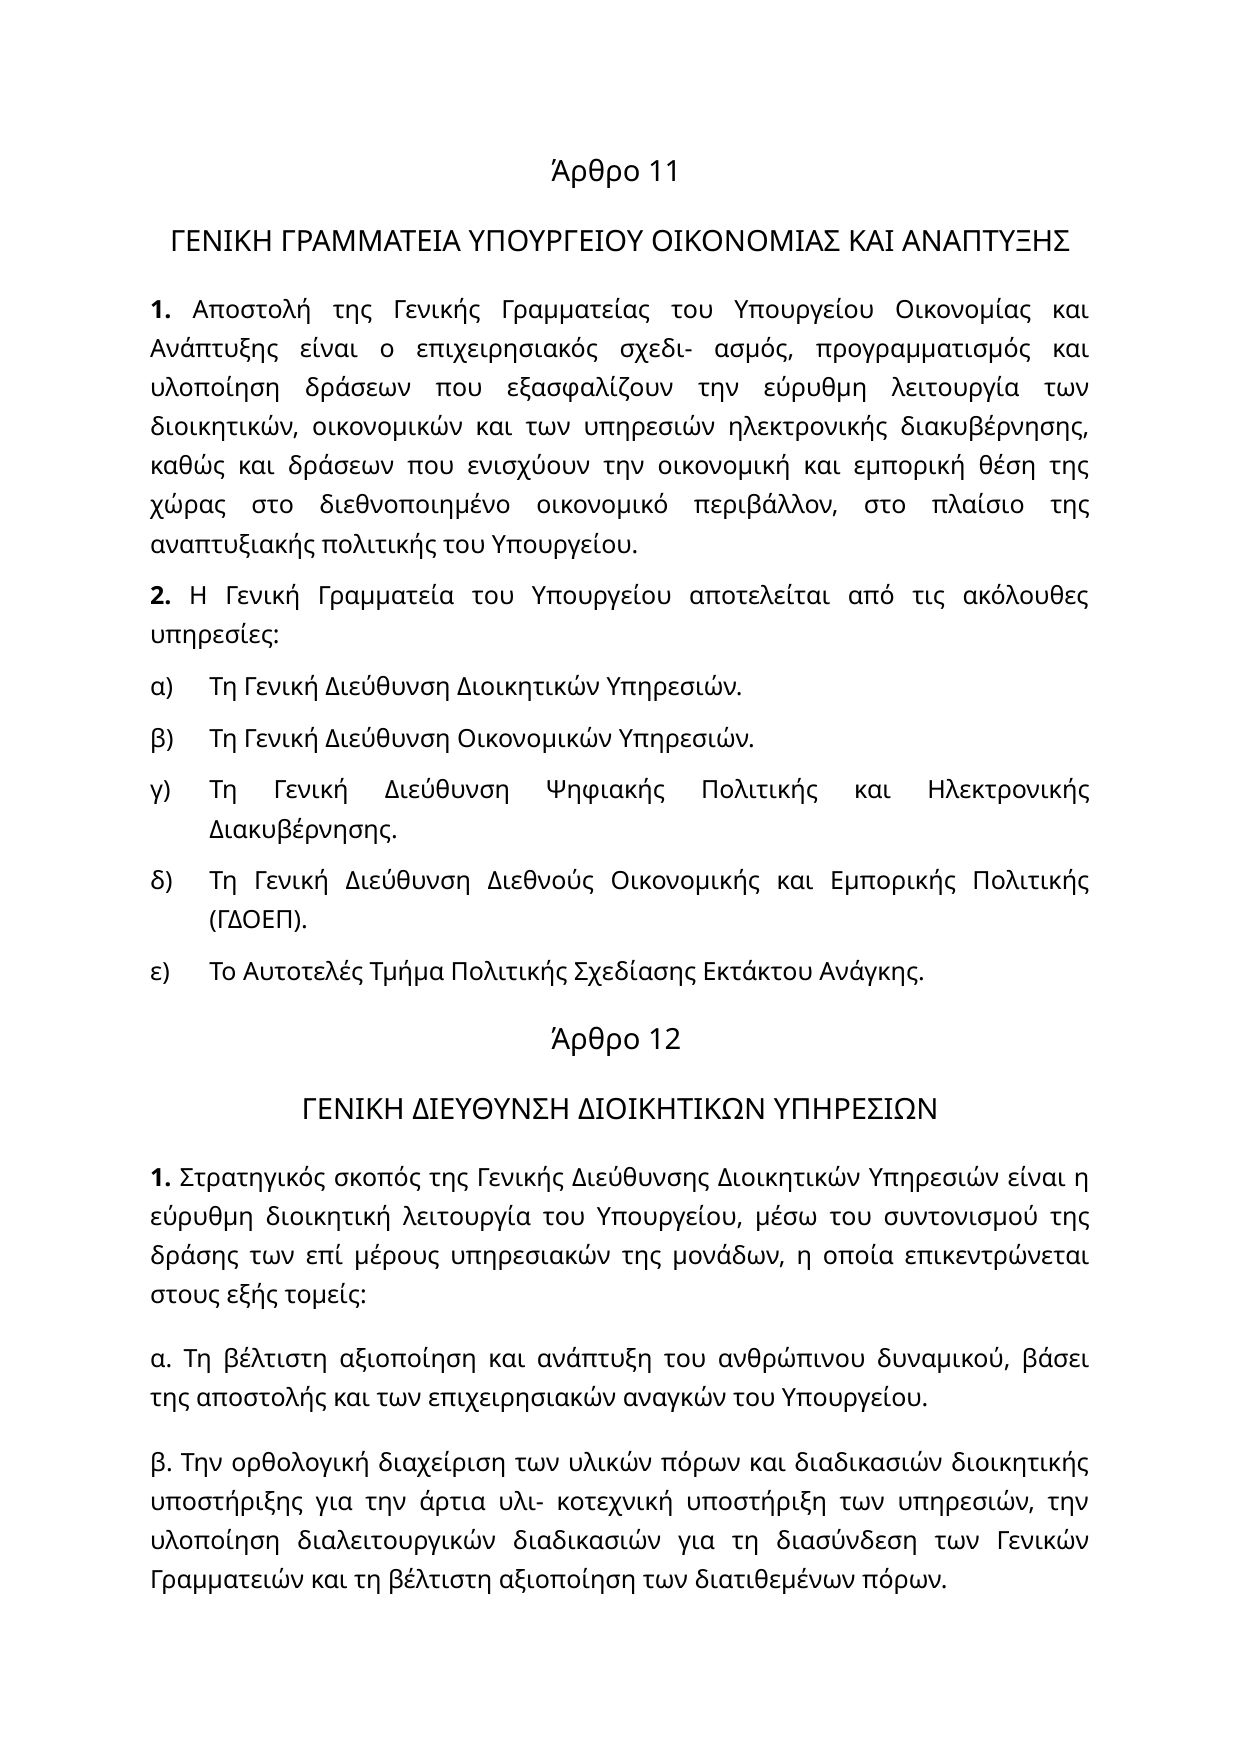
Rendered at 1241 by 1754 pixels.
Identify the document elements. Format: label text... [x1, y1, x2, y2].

list γ) Τη Γενική Διεύθυνση Ψηφιακής Πολιτικής και Ηλεκτρονικής Διακυβέρνησης. [150, 772, 1090, 845]
subtitle ΓΕΝΙΚΗ ΓΡΑΜΜΑΤΕΙΑ ΥΠΟΥΡΓΕΙΟΥ ΟΙΚΟΝΟΜΙΑΣ ΚΑΙ ΑΝΑΠΤΥΞΗΣ [150, 221, 1090, 260]
list δ) Τη Γενική Διεύθυνση Διεθνούς Οικονομικής και Εμπορικής Πολιτικής (ΓΔΟΕΠ). [150, 863, 1090, 936]
subtitle Άρθρο 11 [150, 150, 1090, 190]
list β) Τη Γενική Διεύθυνση Οικονομικών Υπηρεσιών. [150, 720, 1090, 754]
list α) Τη Γενική Διεύθυνση Διοικητικών Υπηρεσιών. [150, 669, 1090, 703]
subtitle ΓΕΝΙΚΗ ΔΙΕΥΘΥΝΣΗ ΔΙΟΙΚΗΤΙΚΩΝ ΥΠΗΡΕΣΙΩΝ [150, 1088, 1090, 1128]
subtitle Άρθρο 12 [150, 1018, 1090, 1058]
text 1. Αποστολή της Γενικής Γραμματείας του Υπουργείου Οικονομίας και Ανάπτυξης είναι ο επιχειρησιακός σχεδι- ασμός, προγραμματισμός και υλοποίηση δράσεων που εξασφαλίζουν την εύρυθμη λειτουργία των διοικητικών, οικονομικών και των υπηρεσιών ηλεκτρονικής διακυβέρνησης, καθώς και δράσεων που ενισχύουν την οικονομική και εμπορική θέση της χώρας στο διεθνοποιημένο οικονομικό περιβάλλον, στο πλαίσιο της αναπτυξιακής πολιτικής του Υπουργείου. [150, 291, 1090, 560]
text 2. Η Γενική Γραμματεία του Υπουργείου αποτελείται από τις ακόλουθες υπηρεσίες: [150, 578, 1090, 651]
list ε) Το Αυτοτελές Τμήμα Πολιτικής Σχεδίασης Εκτάκτου Ανάγκης. [150, 954, 1090, 988]
text 1. Στρατηγικός σκοπός της Γενικής Διεύθυνσης Διοικητικών Υπηρεσιών είναι η εύρυθμη διοικητική λειτουργία του Υπουργείου, μέσω του συντονισμού της δράσης των επί μέρους υπηρεσιακών της μονάδων, η οποία επικεντρώνεται στους εξής τομείς: [150, 1159, 1090, 1311]
text β. Την ορθολογική διαχείριση των υλικών πόρων και διαδικασιών διοικητικής υποστήριξης για την άρτια υλι- κοτεχνική υποστήριξη των υπηρεσιών, την υλοποίηση διαλειτουργικών διαδικασιών για τη διασύνδεση των Γενικών Γραμματειών και τη βέλτιστη αξιοποίηση των διατιθεμένων πόρων. [150, 1444, 1090, 1596]
text α. Τη βέλτιστη αξιοποίηση και ανάπτυξη του ανθρώπινου δυναμικού, βάσει της αποστολής και των επιχειρησιακών αναγκών του Υπουργείου. [150, 1341, 1090, 1414]
